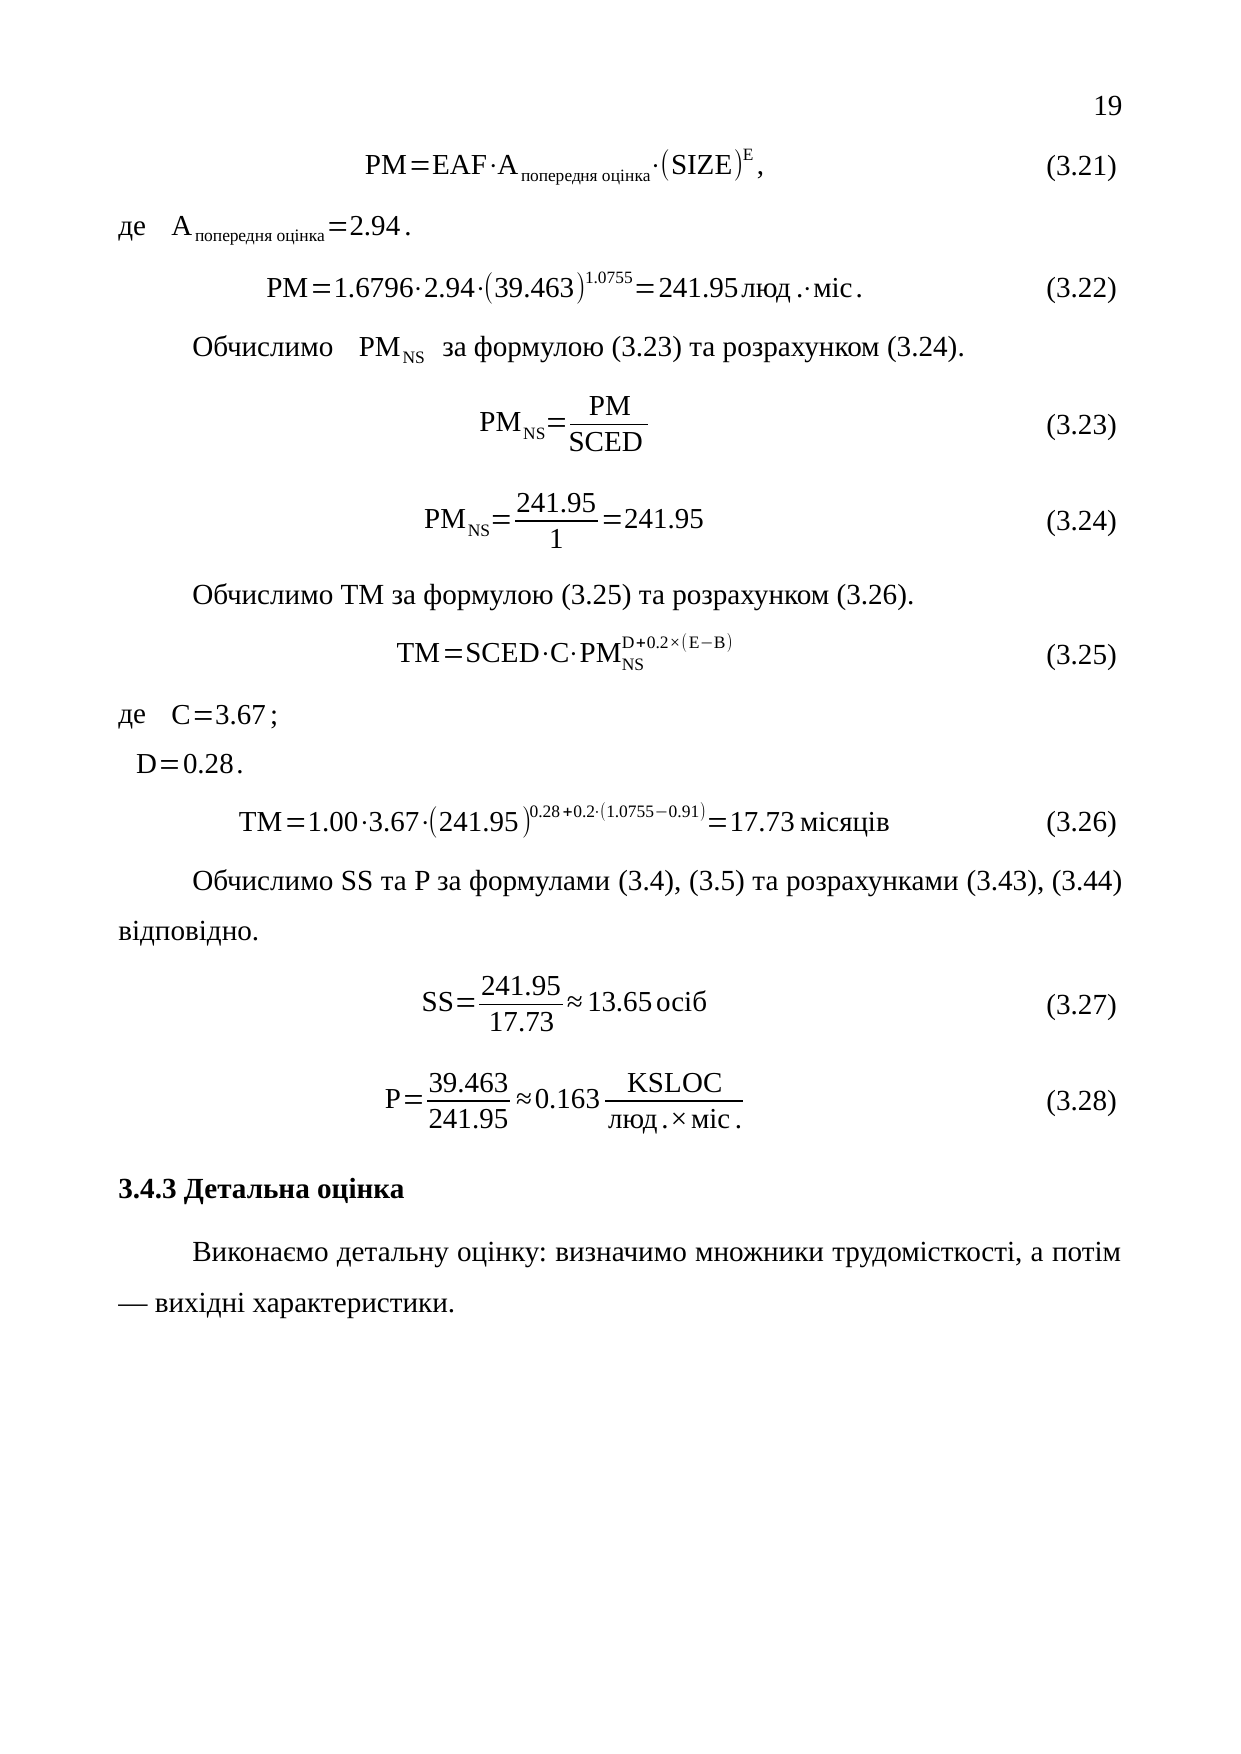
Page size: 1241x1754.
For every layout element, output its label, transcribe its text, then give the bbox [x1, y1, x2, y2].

table_header [118, 964, 1010, 1060]
table_cell (3.28) [1010, 1060, 1122, 1157]
table_header [118, 139, 1010, 208]
table_cell [118, 480, 1010, 577]
table_header (3.22) [1010, 262, 1122, 329]
table_header [118, 384, 1010, 480]
table_header (3.26) [1010, 796, 1122, 863]
table_cell (3.24) [1010, 480, 1122, 577]
table_header (3.25) [1010, 628, 1122, 697]
text Обчислимо за формулою (3.23) та розрахунком (3.24). [118, 329, 1122, 367]
table_header (3.23) [1010, 384, 1122, 480]
table_header [118, 796, 1010, 863]
subtitle Детальна оцінка [118, 1172, 1122, 1205]
text де [118, 208, 1122, 246]
text Виконаємо детальну оцінку: визначимо множники трудомісткості, а потім — вихідні характеристики. [118, 1234, 1122, 1318]
text Обчислимо TM за формулою (3.25) та розрахунком (3.26). [118, 577, 1122, 611]
table_header (3.21) [1010, 139, 1122, 208]
table_cell [118, 1060, 1010, 1157]
table_header [118, 262, 1010, 329]
table_header [118, 628, 1010, 697]
table_header (3.27) [1010, 964, 1122, 1060]
text Обчислимо SS та P за формулами (3.4), (3.5) та розрахунками (3.43), (3.44) відповідно. [118, 863, 1122, 947]
text де [118, 697, 1122, 730]
